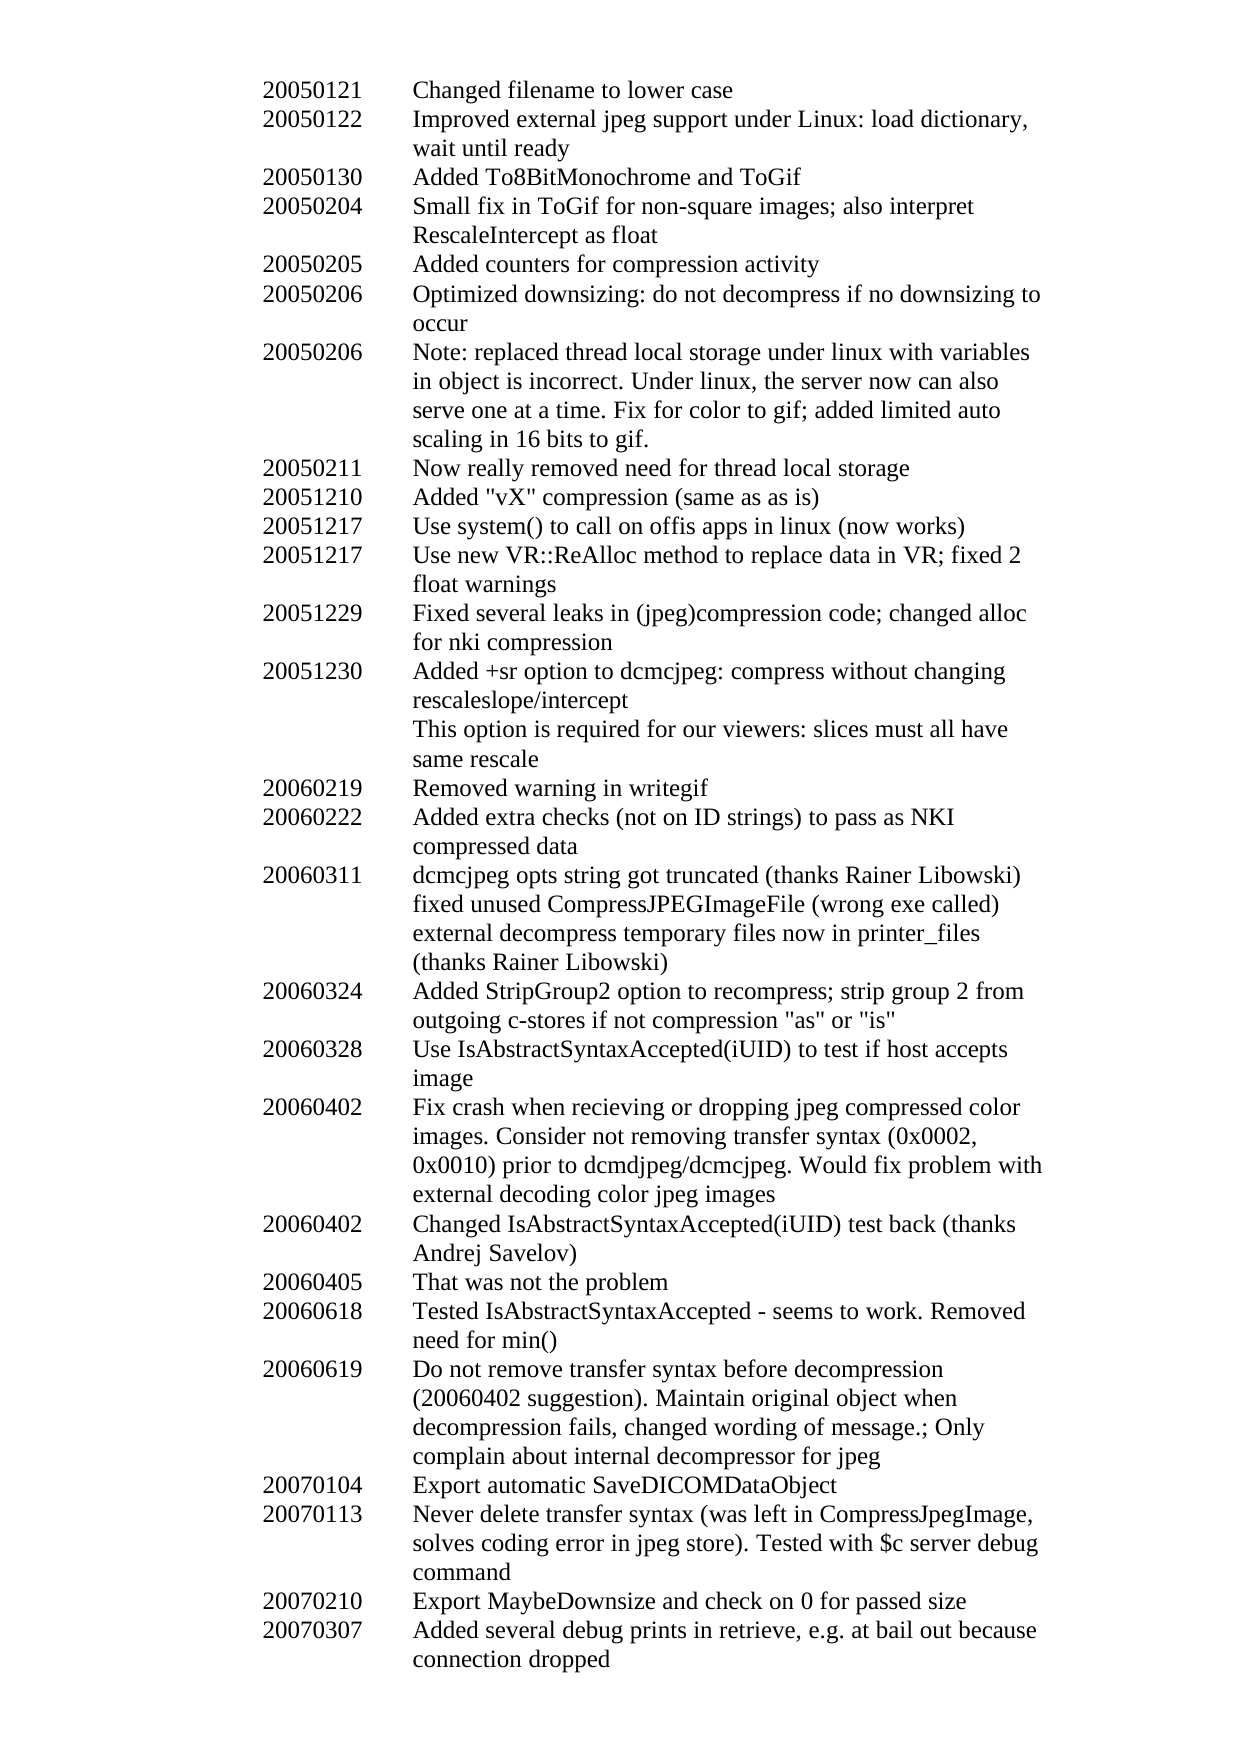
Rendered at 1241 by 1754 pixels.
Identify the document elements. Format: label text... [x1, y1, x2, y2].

text 20060311 dcmcjpeg opts string got truncated (thanks Rainer Libowski) [262, 860, 1053, 889]
text 20050130 Added To8BitMonochrome and ToGif [262, 162, 1053, 191]
text 20051217 Use system() to call on offis apps in linux (now works) [262, 511, 1053, 540]
text 20050205 Added counters for compression activity [262, 249, 1053, 278]
text 20051210 Added "vX" compression (same as as is) [262, 482, 1053, 511]
text 20050121 Changed filename to lower case [262, 75, 1053, 104]
text 20070210 Export MaybeDownsize and check on 0 for passed size [262, 1586, 1053, 1615]
text 20070307 Added several debug prints in retrieve, e.g. at bail out because connection dropped [262, 1615, 1053, 1673]
text 20051217 Use new VR::ReAlloc method to replace data in VR; fixed 2 float warnings [262, 540, 1053, 598]
text 20060324 Added StripGroup2 option to recompress; strip group 2 from outgoing c-stores if not compression "as" or "is" [262, 976, 1053, 1034]
text 20070113 Never delete transfer syntax (was left in CompressJpegImage, solves coding error in jpeg store). Tested with $c server debug command [262, 1499, 1053, 1586]
text 20050122 Improved external jpeg support under Linux: load dictionary, wait until ready [262, 104, 1053, 162]
text 20050211 Now really removed need for thread local storage [262, 453, 1053, 482]
text 20050206 Optimized downsizing: do not decompress if no downsizing to occur [262, 278, 1053, 337]
text 20060619 Do not remove transfer syntax before decompression (20060402 suggestion). Maintain original object when decompression fails, changed wording of message.; Only complain about internal decompressor for jpeg [262, 1354, 1053, 1470]
text 20060402 Fix crash when recieving or dropping jpeg compressed color images. Consider not removing transfer syntax (0x0002, 0x0010) prior to dcmdjpeg/dcmcjpeg. Would fix problem with external decoding color jpeg images [262, 1092, 1053, 1208]
text 20060405 That was not the problem [262, 1267, 1053, 1296]
text 20050206 Note: replaced thread local storage under linux with variables in object is incorrect. Under linux, the server now can also serve one at a time. Fix for color to gif; added limited auto scaling in 16 bits to gif. [262, 337, 1053, 453]
text 20070104 Export automatic SaveDICOMDataObject [262, 1470, 1053, 1499]
text 20051229 Fixed several leaks in (jpeg)compression code; changed alloc for nki compression [262, 598, 1053, 656]
text external decompress temporary files now in printer_files (thanks Rainer Libowski) [412, 918, 1053, 976]
text 20060219 Removed warning in writegif [262, 772, 1053, 802]
text fixed unused CompressJPEGImageFile (wrong exe called) [412, 889, 1053, 918]
text 20060618 Tested IsAbstractSyntaxAccepted - seems to work. Removed need for min() [262, 1296, 1053, 1354]
text 20050204 Small fix in ToGif for non-square images; also interpret RescaleIntercept as float [262, 191, 1053, 249]
text 20051230 Added +sr option to dcmcjpeg: compress without changing rescaleslope/intercept This option is required for our viewers: slices must all have same rescale [262, 656, 1053, 772]
text 20060222 Added extra checks (not on ID strings) to pass as NKI compressed data [262, 802, 1053, 860]
text 20060328 Use IsAbstractSyntaxAccepted(iUID) to test if host accepts image [262, 1034, 1053, 1092]
text 20060402 Changed IsAbstractSyntaxAccepted(iUID) test back (thanks Andrej Savelov) [262, 1208, 1053, 1267]
